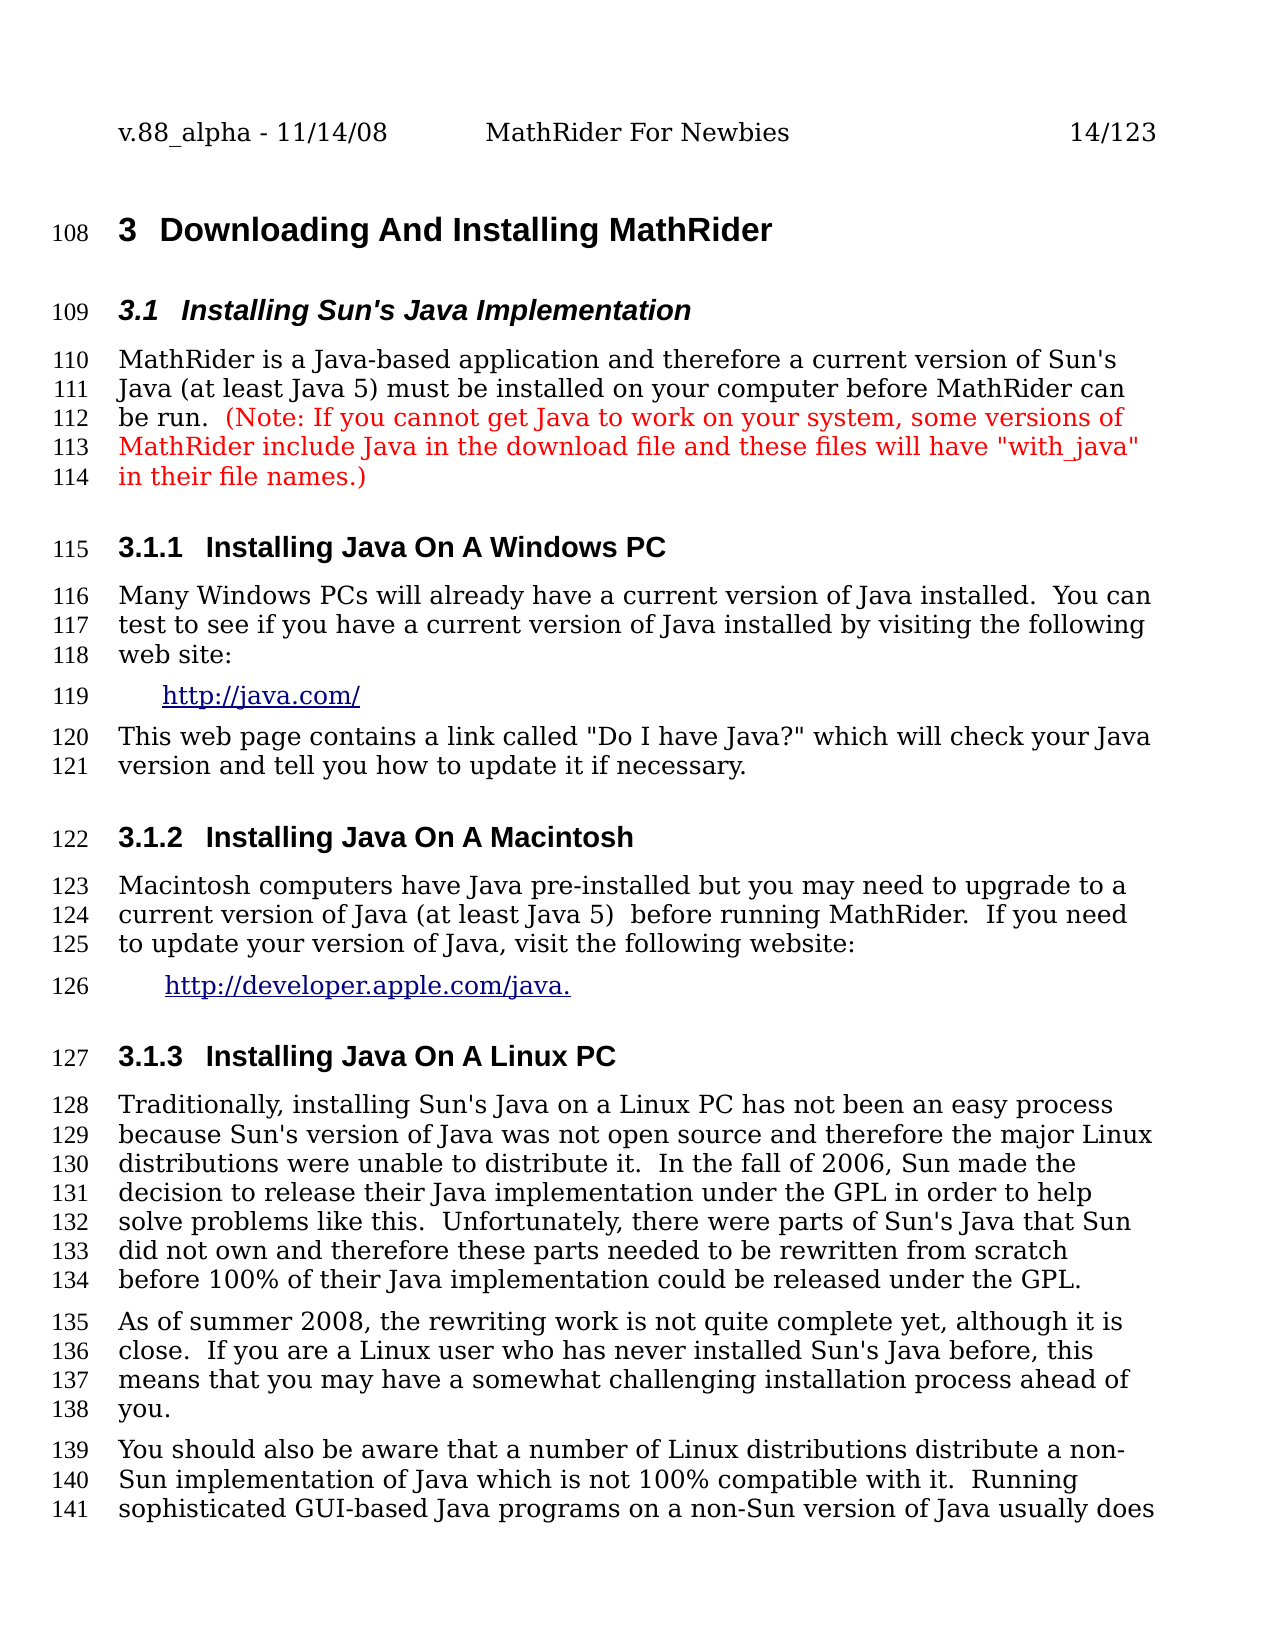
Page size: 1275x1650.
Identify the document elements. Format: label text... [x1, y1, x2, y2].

subtitle Installing Sun's Java Implementation [118, 293, 1157, 327]
text You should also be aware that a number of Linux distributions distribute a non-Sun implementation of Java which is not 100% compatible with it. Running sophisticated GUI-based Java programs on a non-Sun version of Java usually does [118, 1436, 1157, 1523]
text Macintosh computers have Java pre-installed but you may need to upgrade to a current version of Java (at least Java 5) before running MathRider. If you need to update your version of Java, visit the following website: [118, 871, 1157, 959]
text MathRider is a Java-based application and therefore a current version of Sun's Java (at least Java 5) must be installed on your computer before MathRider can be run. (Note: If you cannot get Java to work on your system, some versions of MathRider include Java in the download file and these files will have "with_java" in their file names.) [118, 345, 1157, 491]
subtitle Installing Java On A Macintosh [118, 820, 1157, 853]
subtitle Installing Java On A Linux PC [118, 1039, 1157, 1073]
text This web page contains a link called "Do I have Java?" which will check your Java version and tell you how to update it if necessary. [118, 722, 1157, 781]
text http://java.com/ [162, 681, 1157, 710]
subtitle Downloading And Installing MathRider [118, 210, 1157, 248]
text Traditionally, installing Sun's Java on a Linux PC has not been an easy process because Sun's version of Java was not open source and therefore the major Linux distributions were unable to distribute it. In the fall of 2006, Sun made the decision to release their Java implementation under the GPL in order to help solve problems like this. Unfortunately, there were parts of Sun's Java that Sun did not own and therefore these parts needed to be rewritten from scratch before 100% of their Java implementation could be released under the GPL. [118, 1091, 1157, 1295]
text Many Windows PCs will already have a current version of Java installed. You can test to see if you have a current version of Java installed by visiting the following web site: [118, 581, 1157, 669]
subtitle Installing Java On A Windows PC [118, 530, 1157, 563]
text http://developer.apple.com/java. [164, 971, 1157, 1000]
text As of summer 2008, the rewriting work is not quite complete yet, although it is close. If you are a Linux user who has never installed Sun's Java before, this means that you may have a somewhat challenging installation process ahead of you. [118, 1307, 1157, 1423]
